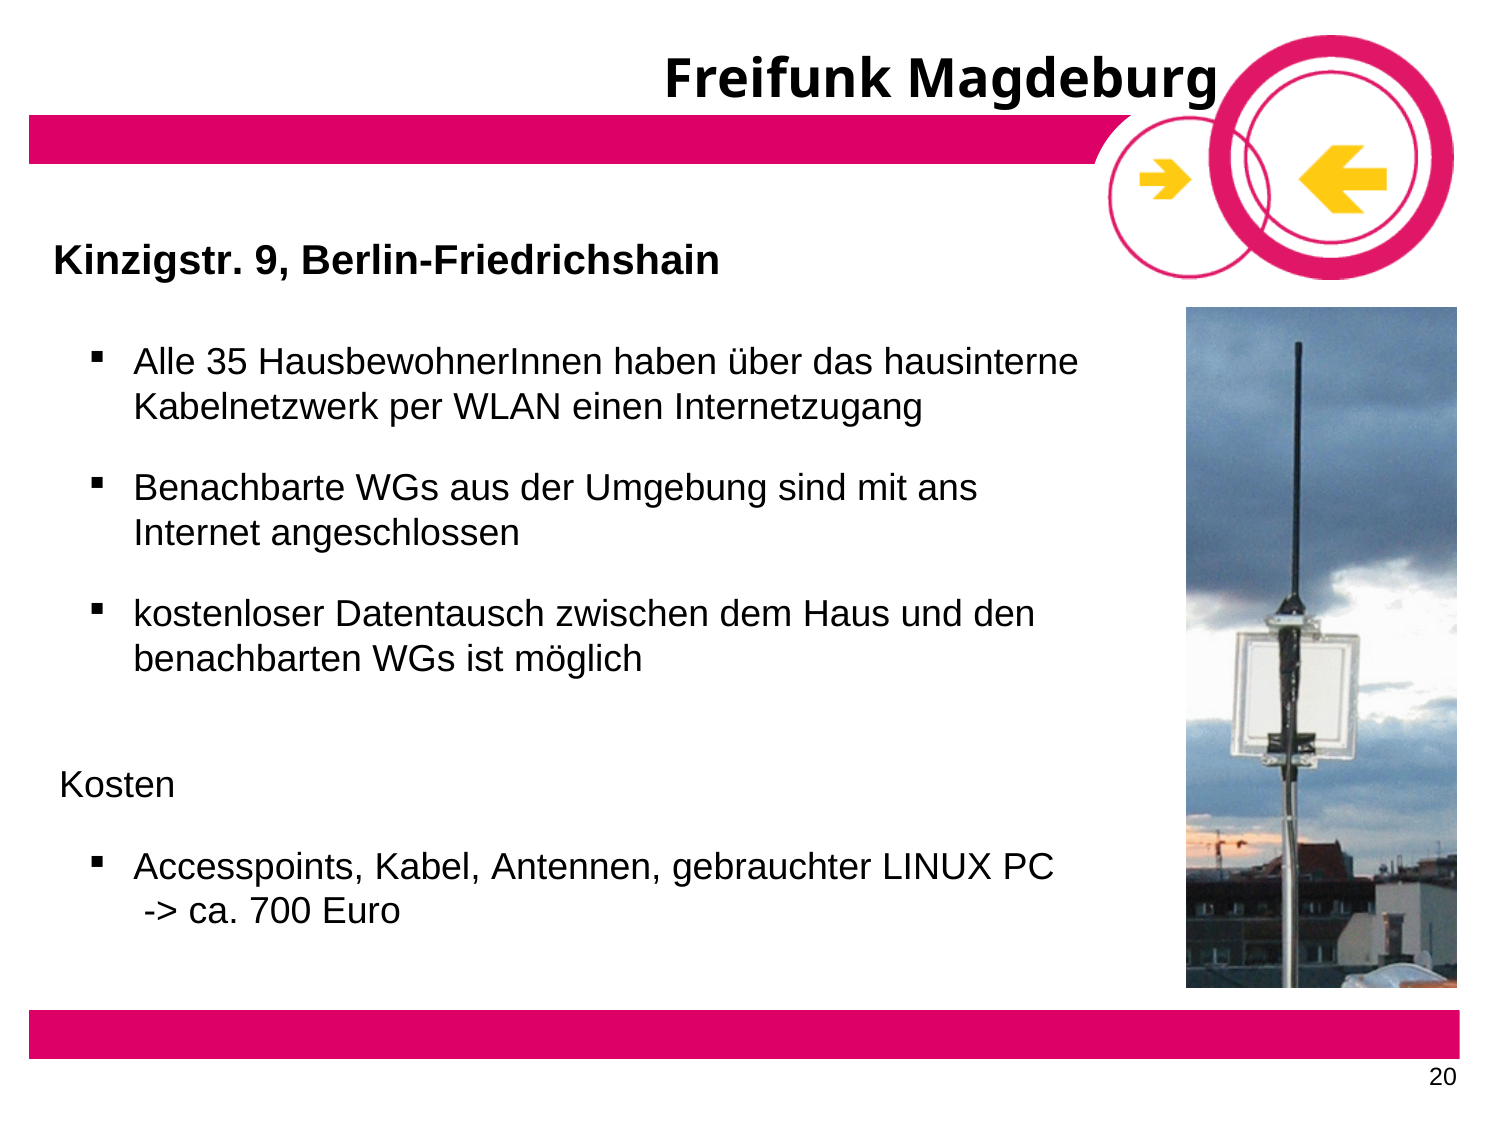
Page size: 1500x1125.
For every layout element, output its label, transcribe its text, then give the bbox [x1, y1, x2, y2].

picture [1107, 73, 1114, 91]
text_box Alle 35 HausbewohnerInnen haben über das hausinterne Kabelnetzwerk per WLAN einen Internetzugang Benachbarte WGs aus der Umgebung sind mit ans Internet angeschlossen kostenloser Datentausch zwischen dem Haus und den benachbarten WGs ist möglich Kosten Accesspoints, Kabel, Antennen, gebrauchter LINUX PC -> ca. 700 Euro [59, 337, 1124, 985]
picture [1186, 307, 1457, 988]
picture [1107, 35, 1454, 280]
text_box Kinzigstr. 9, Berlin-Friedrichshain [53, 233, 1046, 313]
